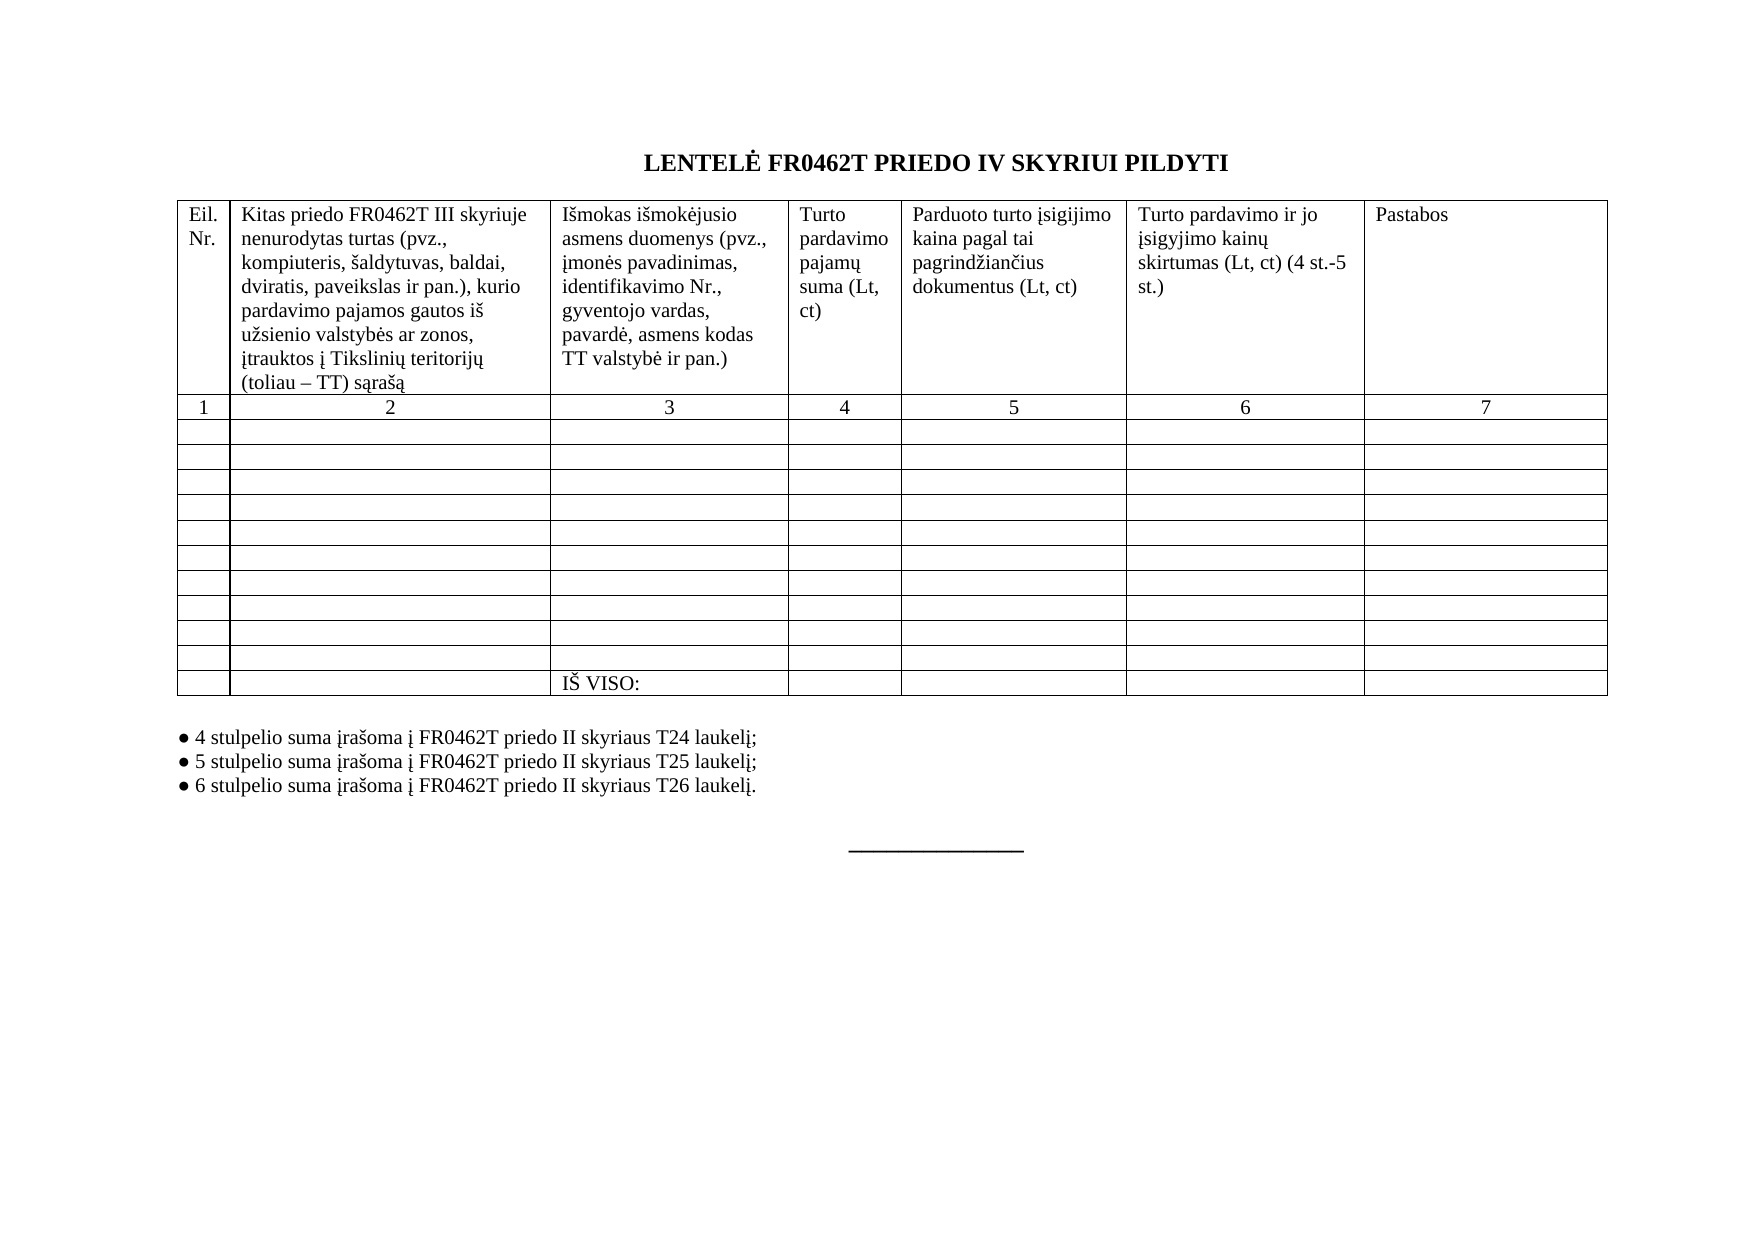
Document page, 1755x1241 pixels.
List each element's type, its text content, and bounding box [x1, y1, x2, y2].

table_cell [902, 571, 1126, 595]
text ______________ [177, 826, 1695, 855]
table_cell 1 [178, 395, 229, 419]
table_cell [178, 621, 229, 645]
table_cell [902, 470, 1126, 494]
table_cell [551, 596, 788, 620]
table_cell [1365, 546, 1607, 570]
table_cell [902, 671, 1126, 695]
table_header Pastabos [1365, 201, 1607, 394]
table_cell [789, 495, 901, 519]
table_cell IŠ VISO: [551, 671, 788, 695]
table_cell [1365, 671, 1607, 695]
table_cell [1127, 646, 1364, 670]
table_cell [789, 445, 901, 469]
table_cell [178, 596, 229, 620]
table_cell [1365, 445, 1607, 469]
table_cell [1127, 546, 1364, 570]
table_cell [1127, 621, 1364, 645]
table_cell [1127, 671, 1364, 695]
table_cell [551, 521, 788, 544]
table_cell 4 [789, 395, 901, 419]
table_cell [231, 420, 550, 444]
table_cell [231, 546, 550, 570]
table_cell [789, 420, 901, 444]
table_cell [551, 470, 788, 494]
table_header Eil. Nr. [178, 201, 229, 394]
table_cell [1127, 521, 1364, 544]
table_cell 3 [551, 395, 788, 419]
table_cell [178, 521, 229, 544]
table_cell [1127, 420, 1364, 444]
table_cell [551, 646, 788, 670]
table_cell [231, 495, 550, 519]
table_header Parduoto turto įsigijimo kaina pagal tai pagrindžiančius dokumentus (Lt, ct) [902, 201, 1126, 394]
table_cell [231, 671, 550, 695]
table_cell [1365, 420, 1607, 444]
table_header Kitas priedo FR0462T III skyriuje nenurodytas turtas (pvz., kompiuteris, šaldytuvas, baldai, dviratis, paveikslas ir pan.), kurio pardavimo pajamos gautos iš užsienio valstybės ar zonos, įtrauktos į Tikslinių teritorijų (toliau – TT) sąrašą [231, 201, 550, 394]
text ● 5 stulpelio suma įrašoma į FR0462T priedo II skyriaus T25 laukelį; [177, 749, 1695, 773]
table_cell [1127, 596, 1364, 620]
table_cell [902, 546, 1126, 570]
table_cell [231, 521, 550, 544]
table_cell [551, 546, 788, 570]
table_cell [1127, 470, 1364, 494]
table_cell [231, 470, 550, 494]
table_cell 5 [902, 395, 1126, 419]
table_cell [902, 596, 1126, 620]
table_cell [551, 495, 788, 519]
table_cell [178, 546, 229, 570]
table_cell [902, 420, 1126, 444]
table_cell [902, 445, 1126, 469]
text LENTELĖ FR0462T PRIEDO IV SKYRIUI PILDYTI [177, 148, 1695, 176]
table_cell [1365, 596, 1607, 620]
table_header Išmokas išmokėjusio asmens duomenys (pvz., įmonės pavadinimas, identifikavimo Nr., gyventojo vardas, pavardė, asmens kodas TT valstybė ir pan.) [551, 201, 788, 394]
table_cell [178, 445, 229, 469]
table_cell [789, 546, 901, 570]
table_cell [789, 596, 901, 620]
table_cell [551, 621, 788, 645]
table_cell [902, 621, 1126, 645]
table_cell [902, 495, 1126, 519]
table_cell [231, 571, 550, 595]
table_cell [231, 445, 550, 469]
table_header Turto pardavimo ir jo įsigyjimo kainų skirtumas (Lt, ct) (4 st.-5 st.) [1127, 201, 1364, 394]
table_cell [178, 495, 229, 519]
table_cell [551, 420, 788, 444]
table_cell [789, 646, 901, 670]
table_cell [551, 571, 788, 595]
table_header Turto pardavimo pajamų suma (Lt, ct) [789, 201, 901, 394]
table_cell [231, 621, 550, 645]
table_cell [178, 470, 229, 494]
table_cell [178, 420, 229, 444]
table_cell [231, 646, 550, 670]
table_cell [1127, 495, 1364, 519]
table_cell [1365, 621, 1607, 645]
table_cell [1365, 571, 1607, 595]
table_cell 2 [231, 395, 550, 419]
table_cell [789, 470, 901, 494]
table_cell [789, 671, 901, 695]
table_cell [551, 445, 788, 469]
table_cell [1127, 445, 1364, 469]
text ● 4 stulpelio suma įrašoma į FR0462T priedo II skyriaus T24 laukelį; [177, 725, 1695, 749]
table_cell [902, 521, 1126, 544]
table_cell [789, 521, 901, 544]
table_cell [1365, 646, 1607, 670]
table_cell [1127, 571, 1364, 595]
table_cell [1365, 521, 1607, 544]
table_cell 6 [1127, 395, 1364, 419]
table_cell [1365, 470, 1607, 494]
table_cell [231, 596, 550, 620]
table_cell [1365, 495, 1607, 519]
table_cell [178, 571, 229, 595]
table_cell 7 [1365, 395, 1607, 419]
table_cell [178, 646, 229, 670]
table_cell [902, 646, 1126, 670]
table_cell [789, 621, 901, 645]
table_cell [178, 671, 229, 695]
text ● 6 stulpelio suma įrašoma į FR0462T priedo II skyriaus T26 laukelį. [177, 773, 1695, 797]
table_cell [789, 571, 901, 595]
